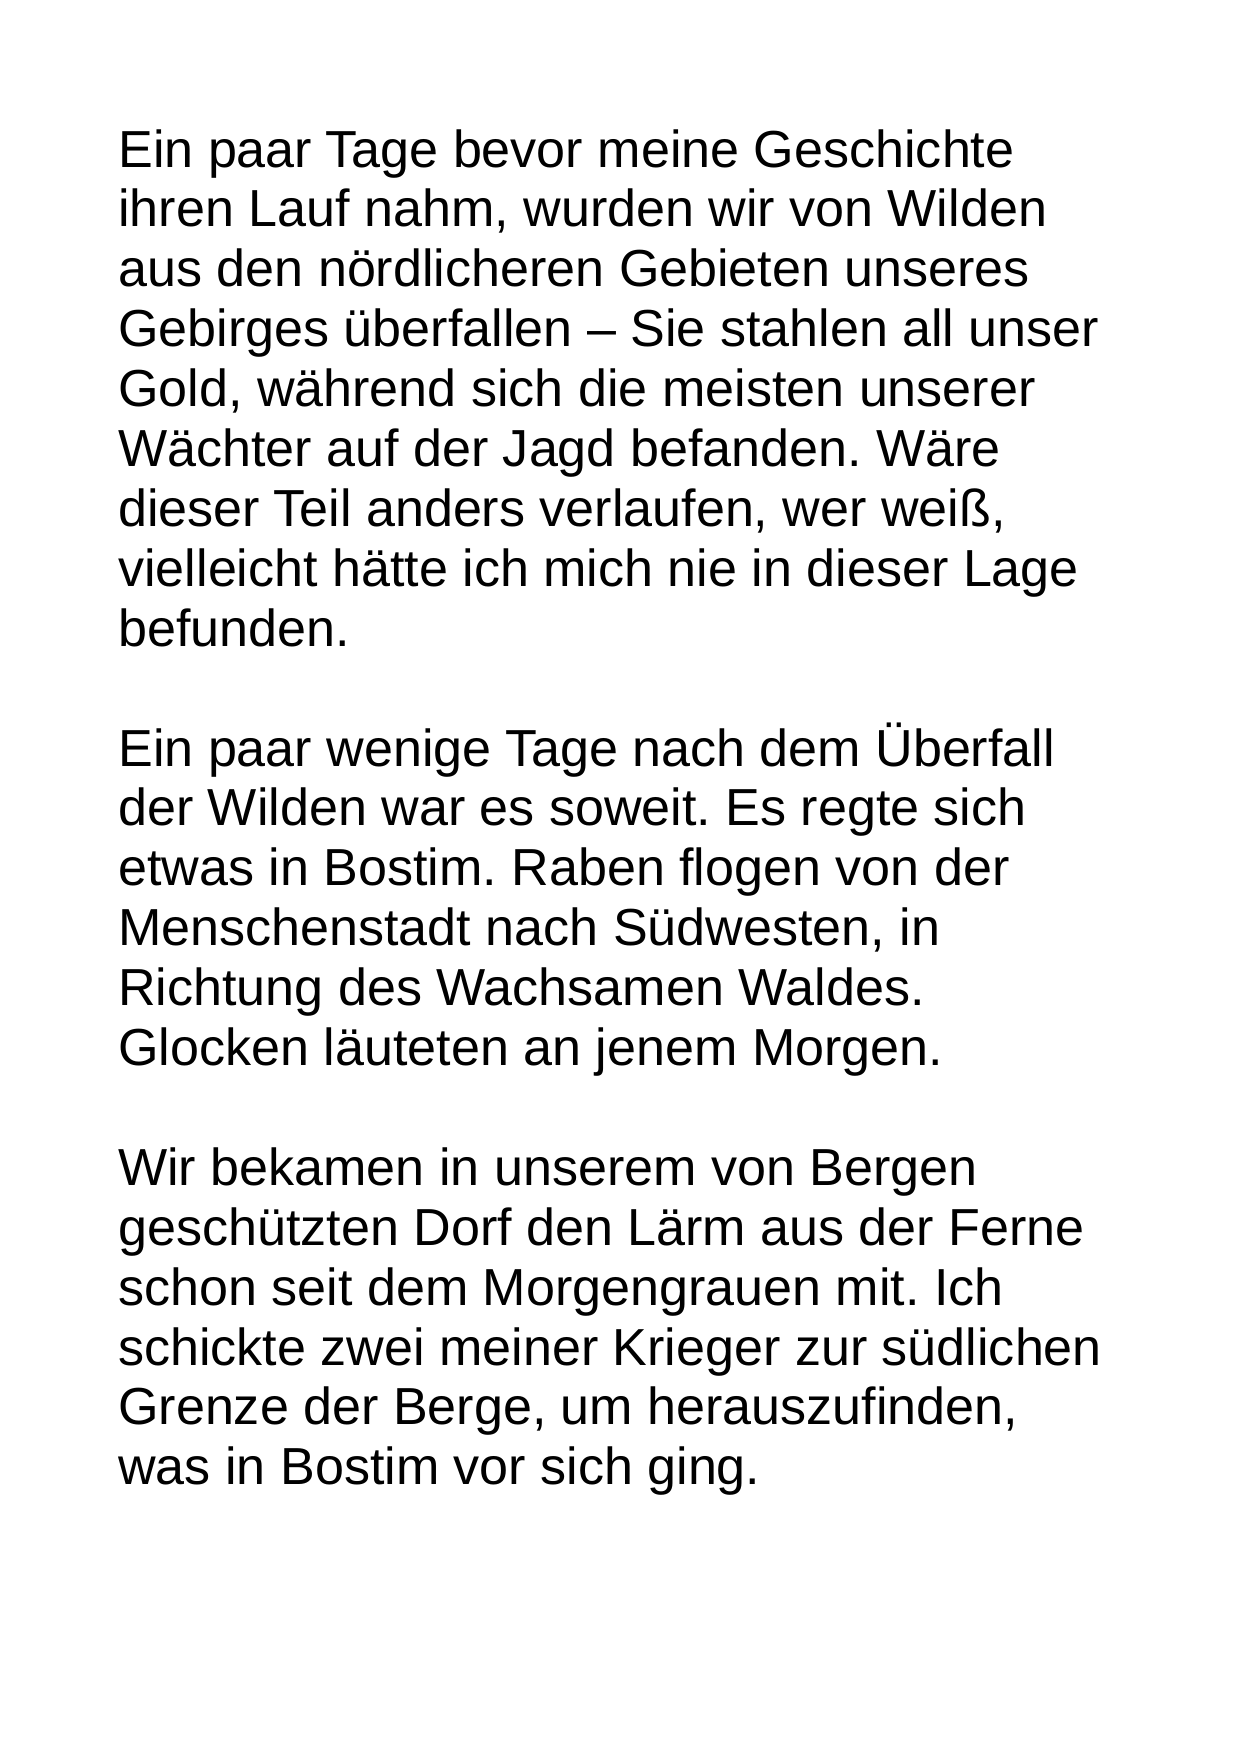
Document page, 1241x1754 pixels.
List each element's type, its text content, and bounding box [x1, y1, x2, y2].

text Wir bekamen in unserem von Bergen geschützten Dorf den Lärm aus der Ferne schon seit dem Morgengrauen mit. Ich schickte zwei meiner Krieger zur südlichen Grenze der Berge, um herauszufinden, was in Bostim vor sich ging. [118, 1136, 1122, 1496]
text Ein paar wenige Tage nach dem Überfall der Wilden war es soweit. Es regte sich etwas in Bostim. Raben flogen von der Menschenstadt nach Südwesten, in Richtung des Wachsamen Waldes. Glocken läuteten an jenem Morgen. [118, 717, 1122, 1076]
text Ein paar Tage bevor meine Geschichte ihren Lauf nahm, wurden wir von Wilden aus den nördlicheren Gebieten unseres Gebirges überfallen – Sie stahlen all unser Gold, während sich die meisten unserer Wächter auf der Jagd befanden. Wäre dieser Teil anders verlaufen, wer weiß, vielleicht hätte ich mich nie in dieser Lage befunden. [118, 118, 1122, 657]
